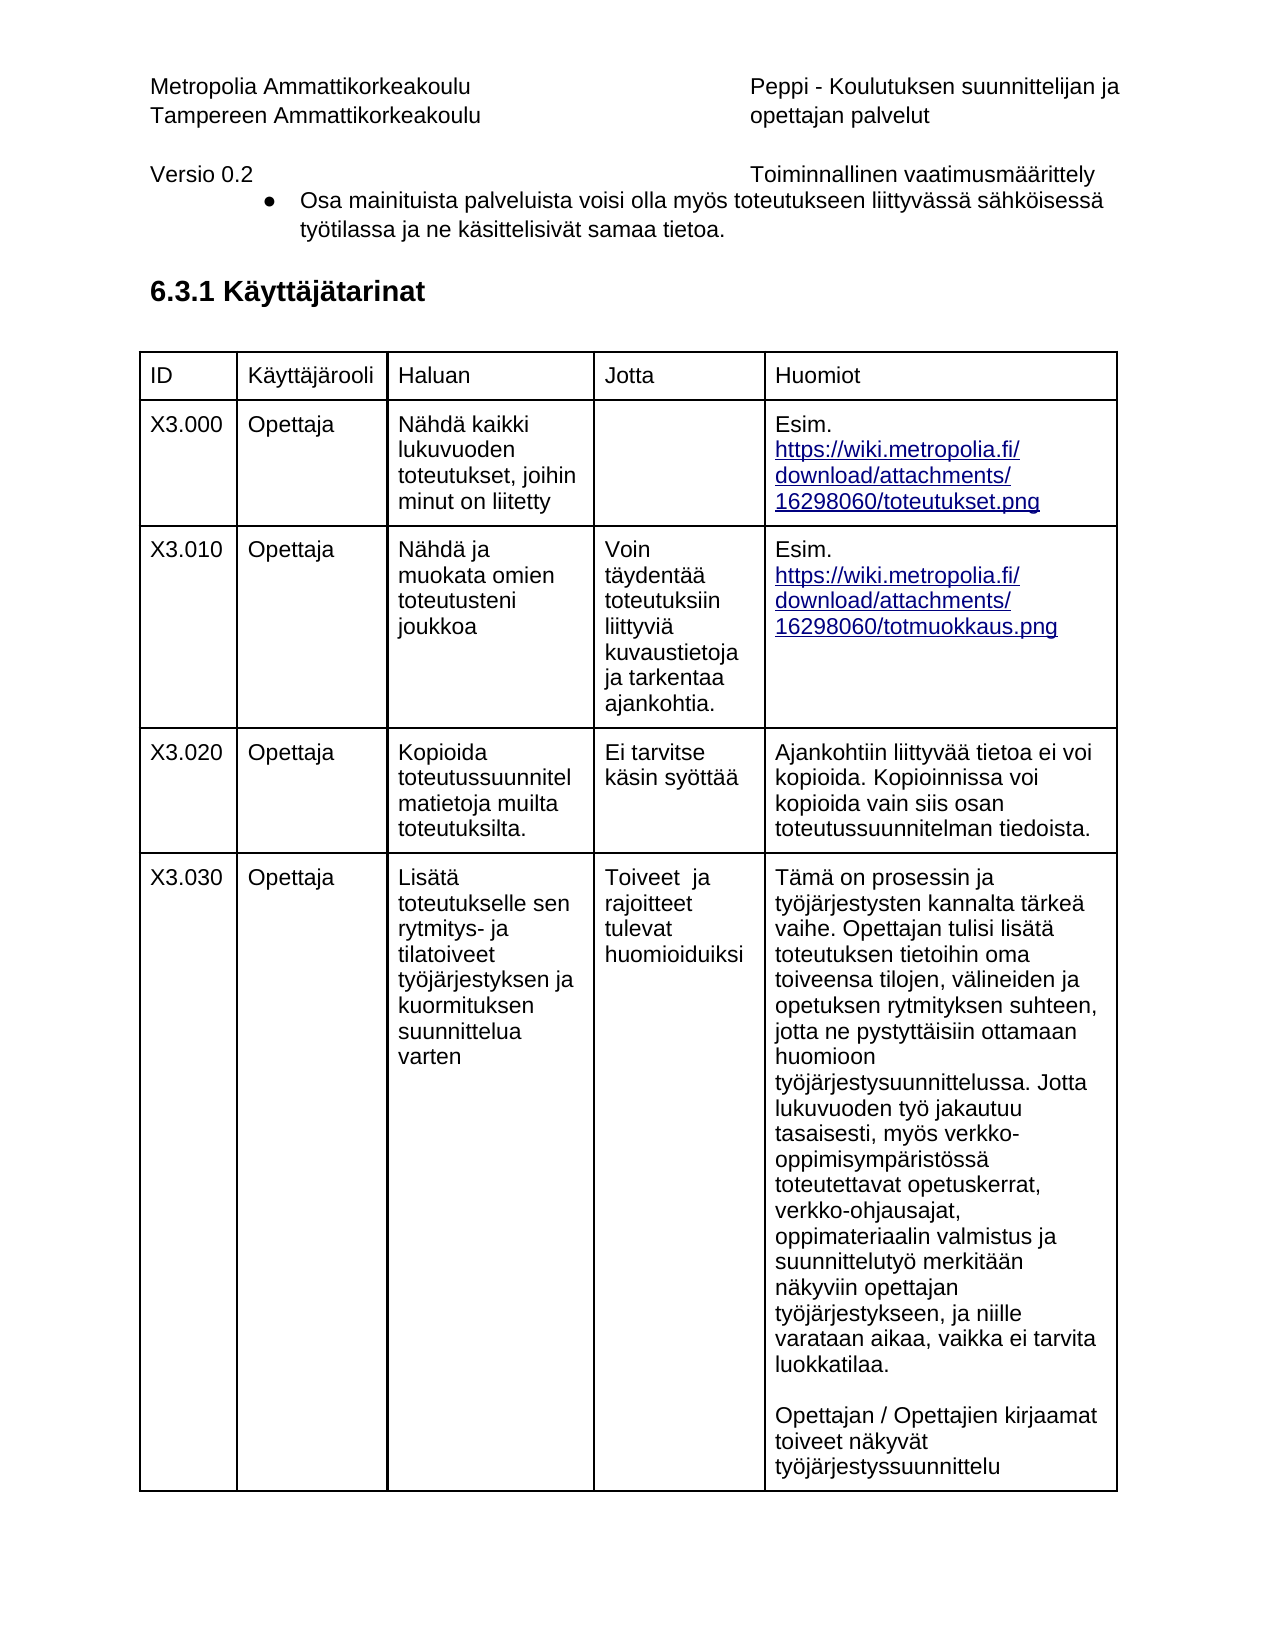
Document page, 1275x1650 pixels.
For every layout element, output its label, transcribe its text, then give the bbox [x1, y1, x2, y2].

table_header Käyttäjärooli [238, 353, 386, 399]
table_cell X3.000 [141, 401, 236, 524]
table_cell Opettaja [238, 401, 386, 524]
table_cell Toiveet ja rajoitteet tulevat huomioiduiksi [595, 854, 764, 1490]
table_header ID [141, 353, 236, 399]
table_cell Lisätä toteutukselle sen rytmitys- ja tilatoiveet työjärjestyksen ja kuormituksen suunnittelua varten [389, 854, 593, 1490]
table_cell Esim. https://wiki.metropolia.fi/download/attachments/16298060/totmuokkaus.png [766, 527, 1116, 727]
table_cell X3.030 [141, 854, 236, 1490]
table_cell Nähdä kaikki lukuvuoden toteutukset, joihin minut on liitetty [389, 401, 593, 524]
table_cell Opettaja [238, 729, 386, 852]
table_header Haluan [389, 353, 593, 399]
table_cell Opettaja [238, 527, 386, 727]
table_cell X3.010 [141, 527, 236, 727]
table_cell X3.020 [141, 729, 236, 852]
table_cell Opettaja [238, 854, 386, 1490]
table_header Jotta [595, 353, 764, 399]
table_cell Ei tarvitse käsin syöttää [595, 729, 764, 852]
table_cell [595, 401, 764, 524]
list Osa mainituista palveluista voisi olla myös toteutukseen liittyvässä sähköisessä työtilassa ja ne käsittelisivät samaa tietoa. [262, 187, 1125, 242]
subtitle 6.3.1 Käyttäjätarinat [150, 275, 1125, 308]
table_header Huomiot [766, 353, 1116, 399]
table_cell Kopioida toteutussuunnitelmatietoja muilta toteutuksilta. [389, 729, 593, 852]
table_cell Tämä on prosessin ja työjärjestysten kannalta tärkeä vaihe. Opettajan tulisi lisätä toteutuksen tietoihin oma toiveensa tilojen, välineiden ja opetuksen rytmityksen suhteen, jotta ne pystyttäisiin ottamaan huomioon työjärjestysuunnittelussa. Jotta lukuvuoden työ jakautuu tasaisesti, myös verkko-oppimisympäristössä toteutettavat opetuskerrat, verkko-ohjausajat, oppimateriaalin valmistus ja suunnittelutyö merkitään näkyviin opettajan työjärjestykseen, ja niille varataan aikaa, vaikka ei tarvita luokkatilaa. Opettajan / Opettajien kirjaamat toiveet näkyvät työjärjestyssuunnittelu [766, 854, 1116, 1490]
table_cell Ajankohtiin liittyvää tietoa ei voi kopioida. Kopioinnissa voi kopioida vain siis osan toteutussuunnitelman tiedoista. [766, 729, 1116, 852]
table_cell Esim. https://wiki.metropolia.fi/download/attachments/16298060/toteutukset.png [766, 401, 1116, 524]
table_cell Voin täydentää toteutuksiin liittyviä kuvaustietoja ja tarkentaa ajankohtia. [595, 527, 764, 727]
table_cell Nähdä ja muokata omien toteutusteni joukkoa [389, 527, 593, 727]
